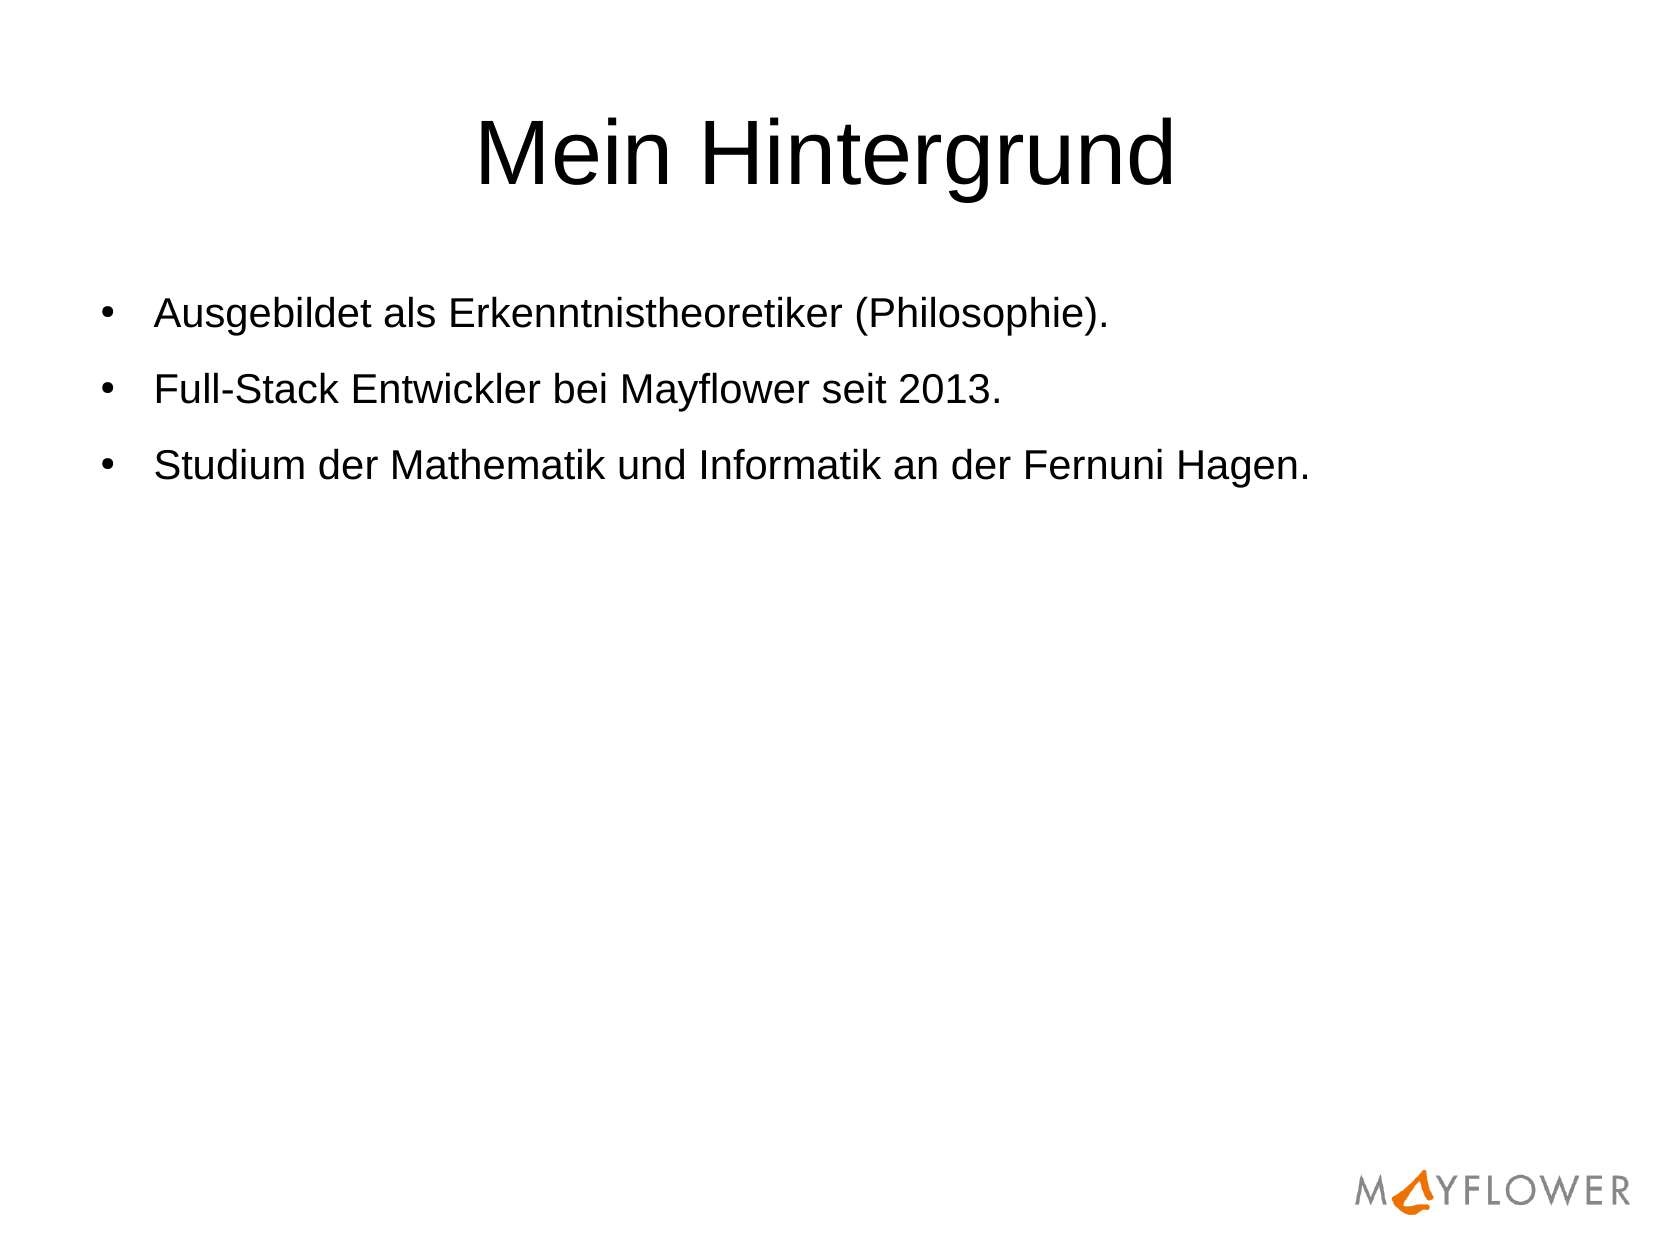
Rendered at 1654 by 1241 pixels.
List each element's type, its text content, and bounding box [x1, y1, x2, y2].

list Ausgebildet als Erkenntnistheoretiker (Philosophie). Full-Stack Entwickler bei Mayflower seit 2013. Studium der Mathematik und Informatik an der Fernuni Hagen. [82, 290, 1571, 1010]
picture [1355, 1169, 1630, 1215]
title Mein Hintergrund [82, 49, 1571, 257]
